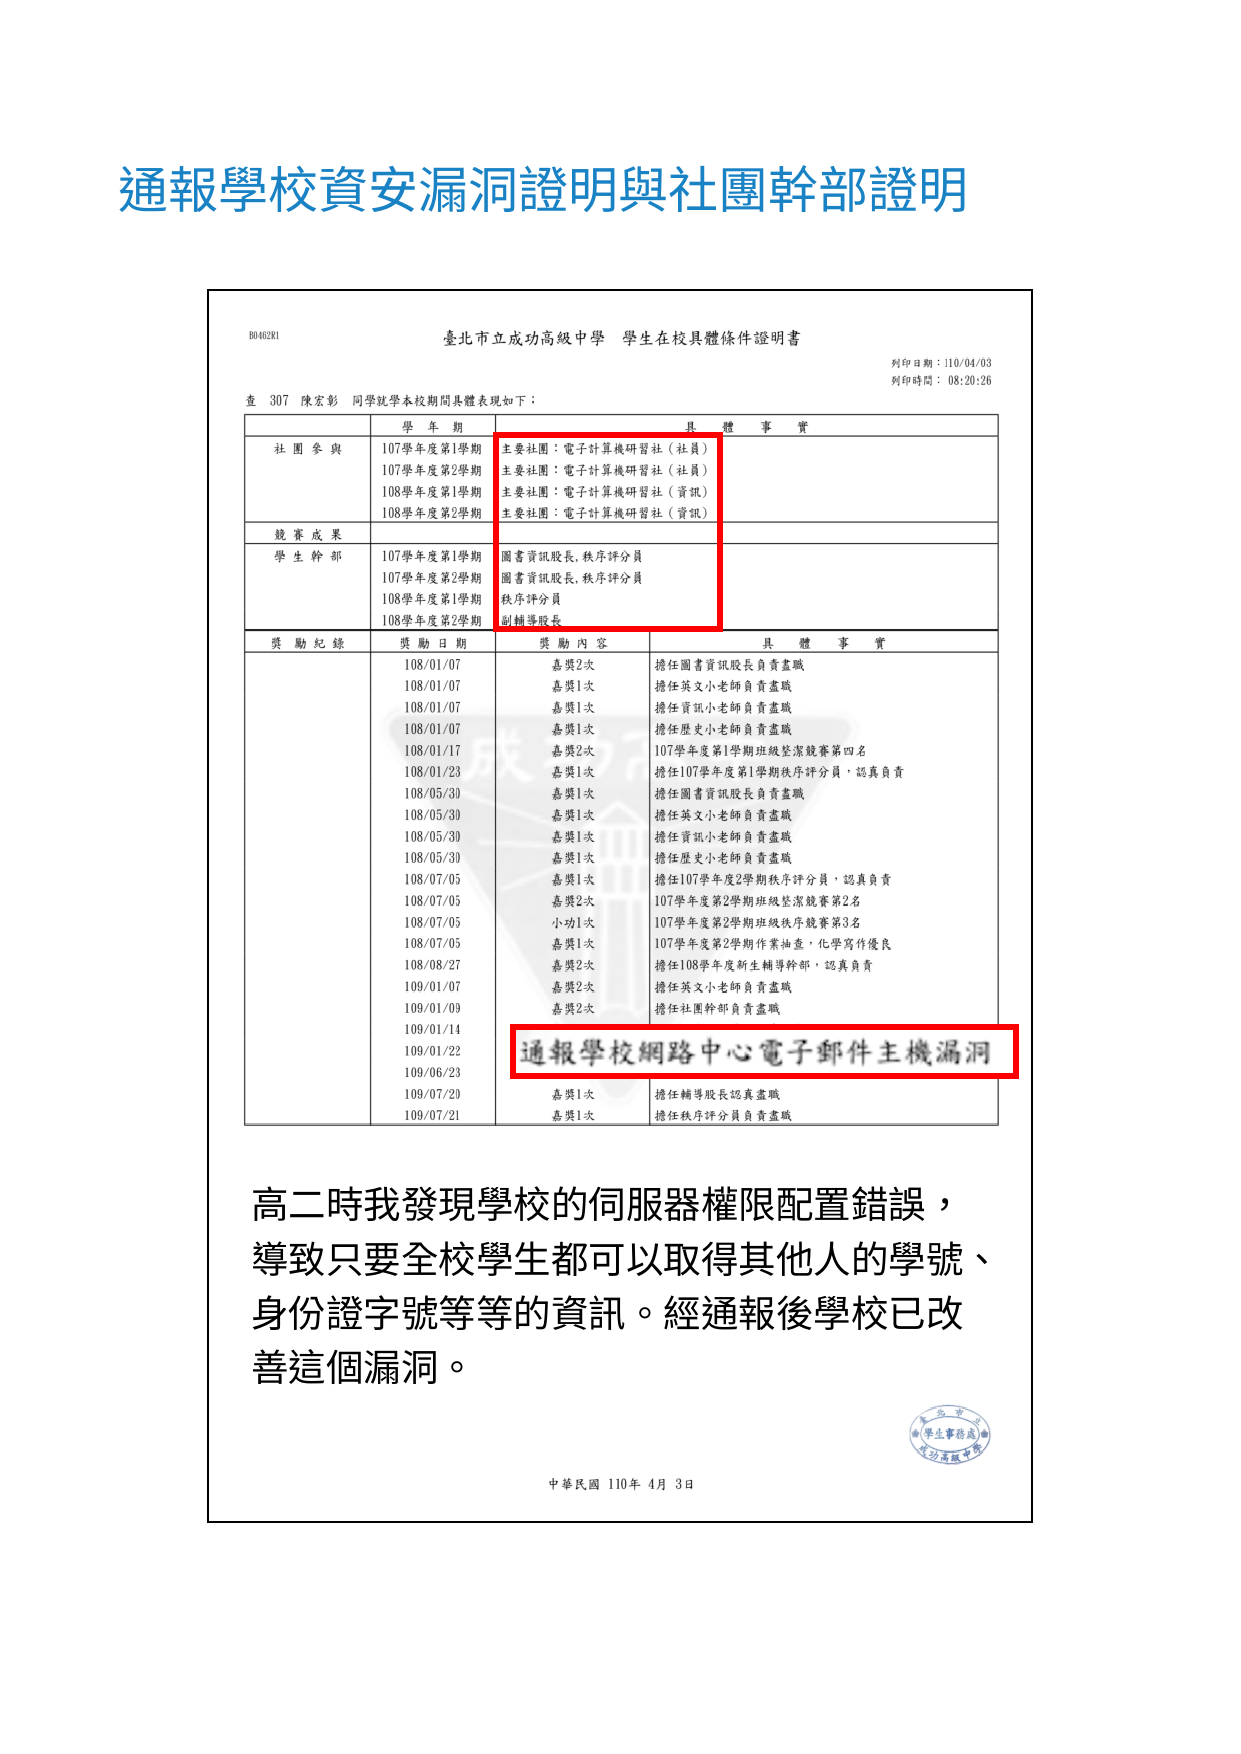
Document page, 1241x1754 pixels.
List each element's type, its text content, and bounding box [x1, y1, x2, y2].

subtitle 通報學校資安漏洞證明與社團幹部證明 [118, 151, 1122, 223]
